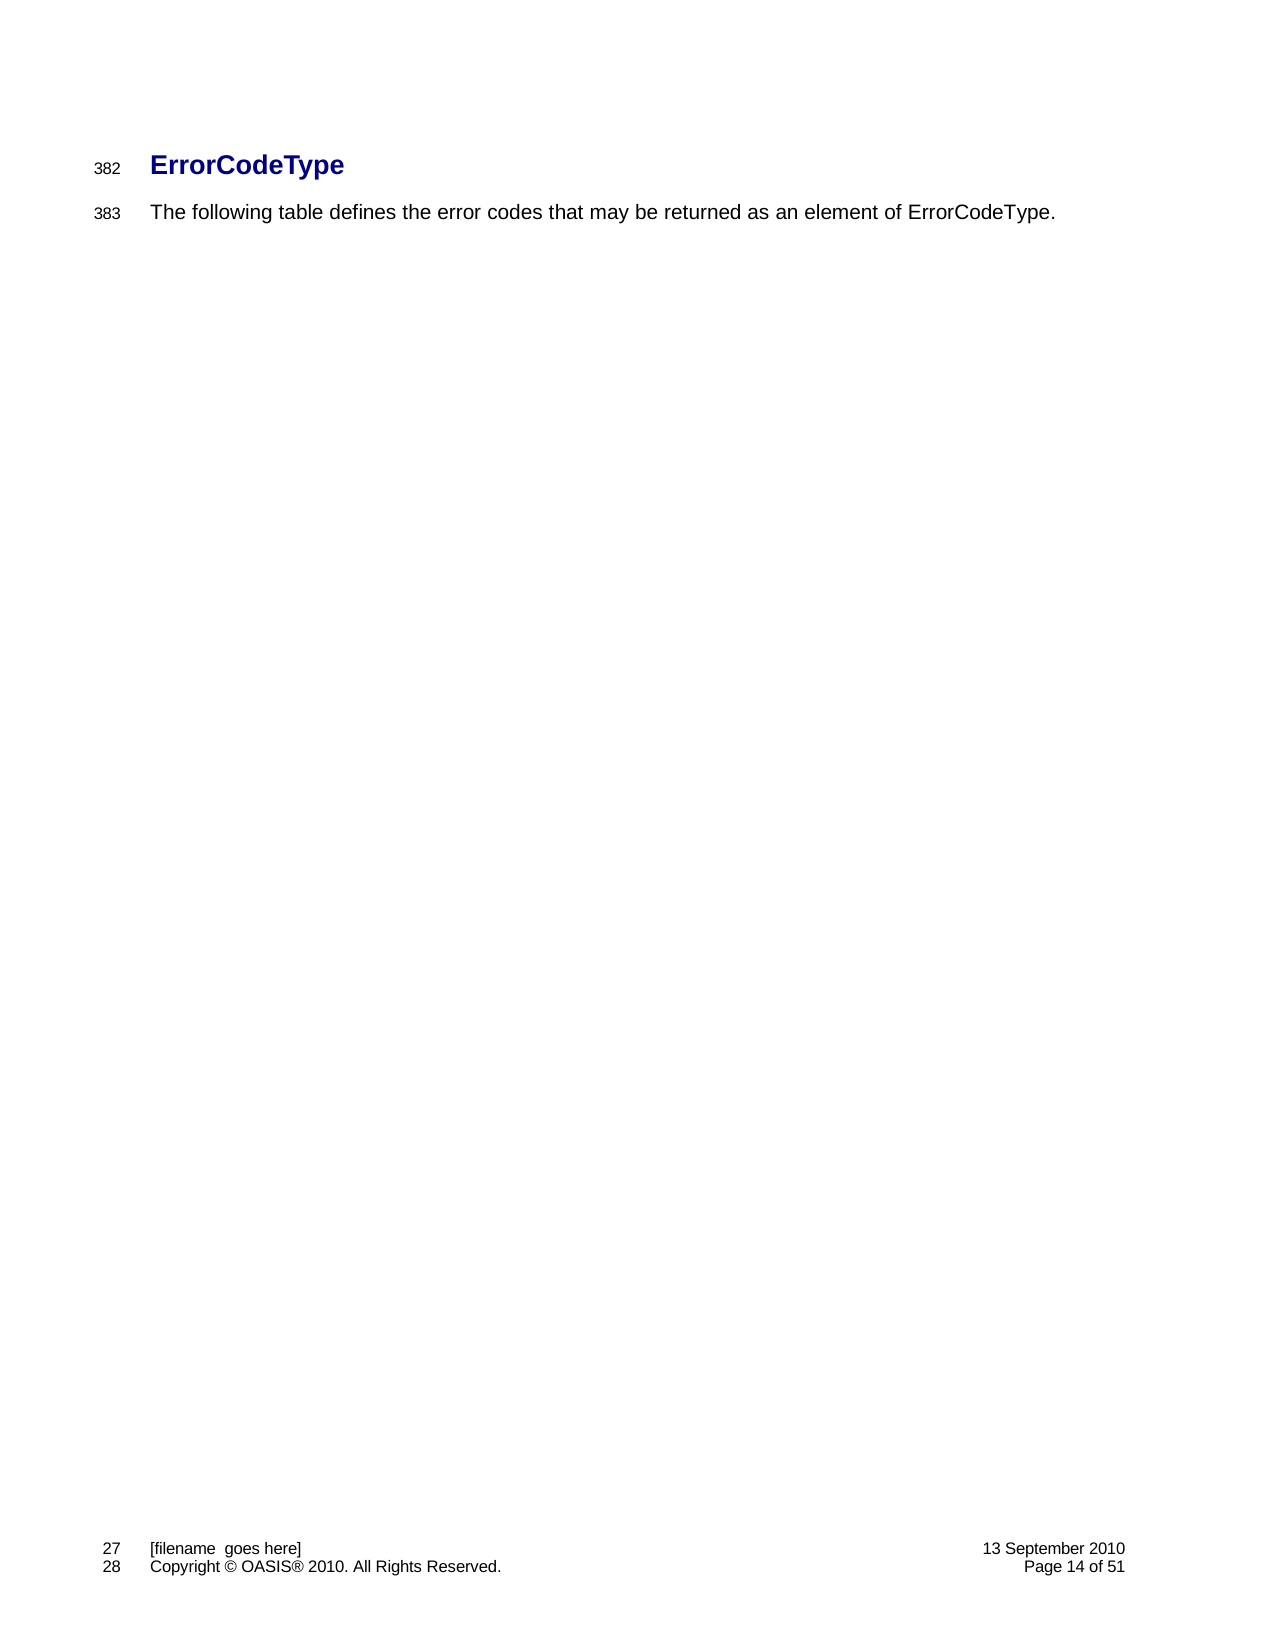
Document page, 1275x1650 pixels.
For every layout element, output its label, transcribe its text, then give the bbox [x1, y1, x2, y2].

text The following table defines the error codes that may be returned as an element of ErrorCodeType. [150, 201, 1125, 224]
subtitle ErrorCodeType [150, 150, 1125, 180]
